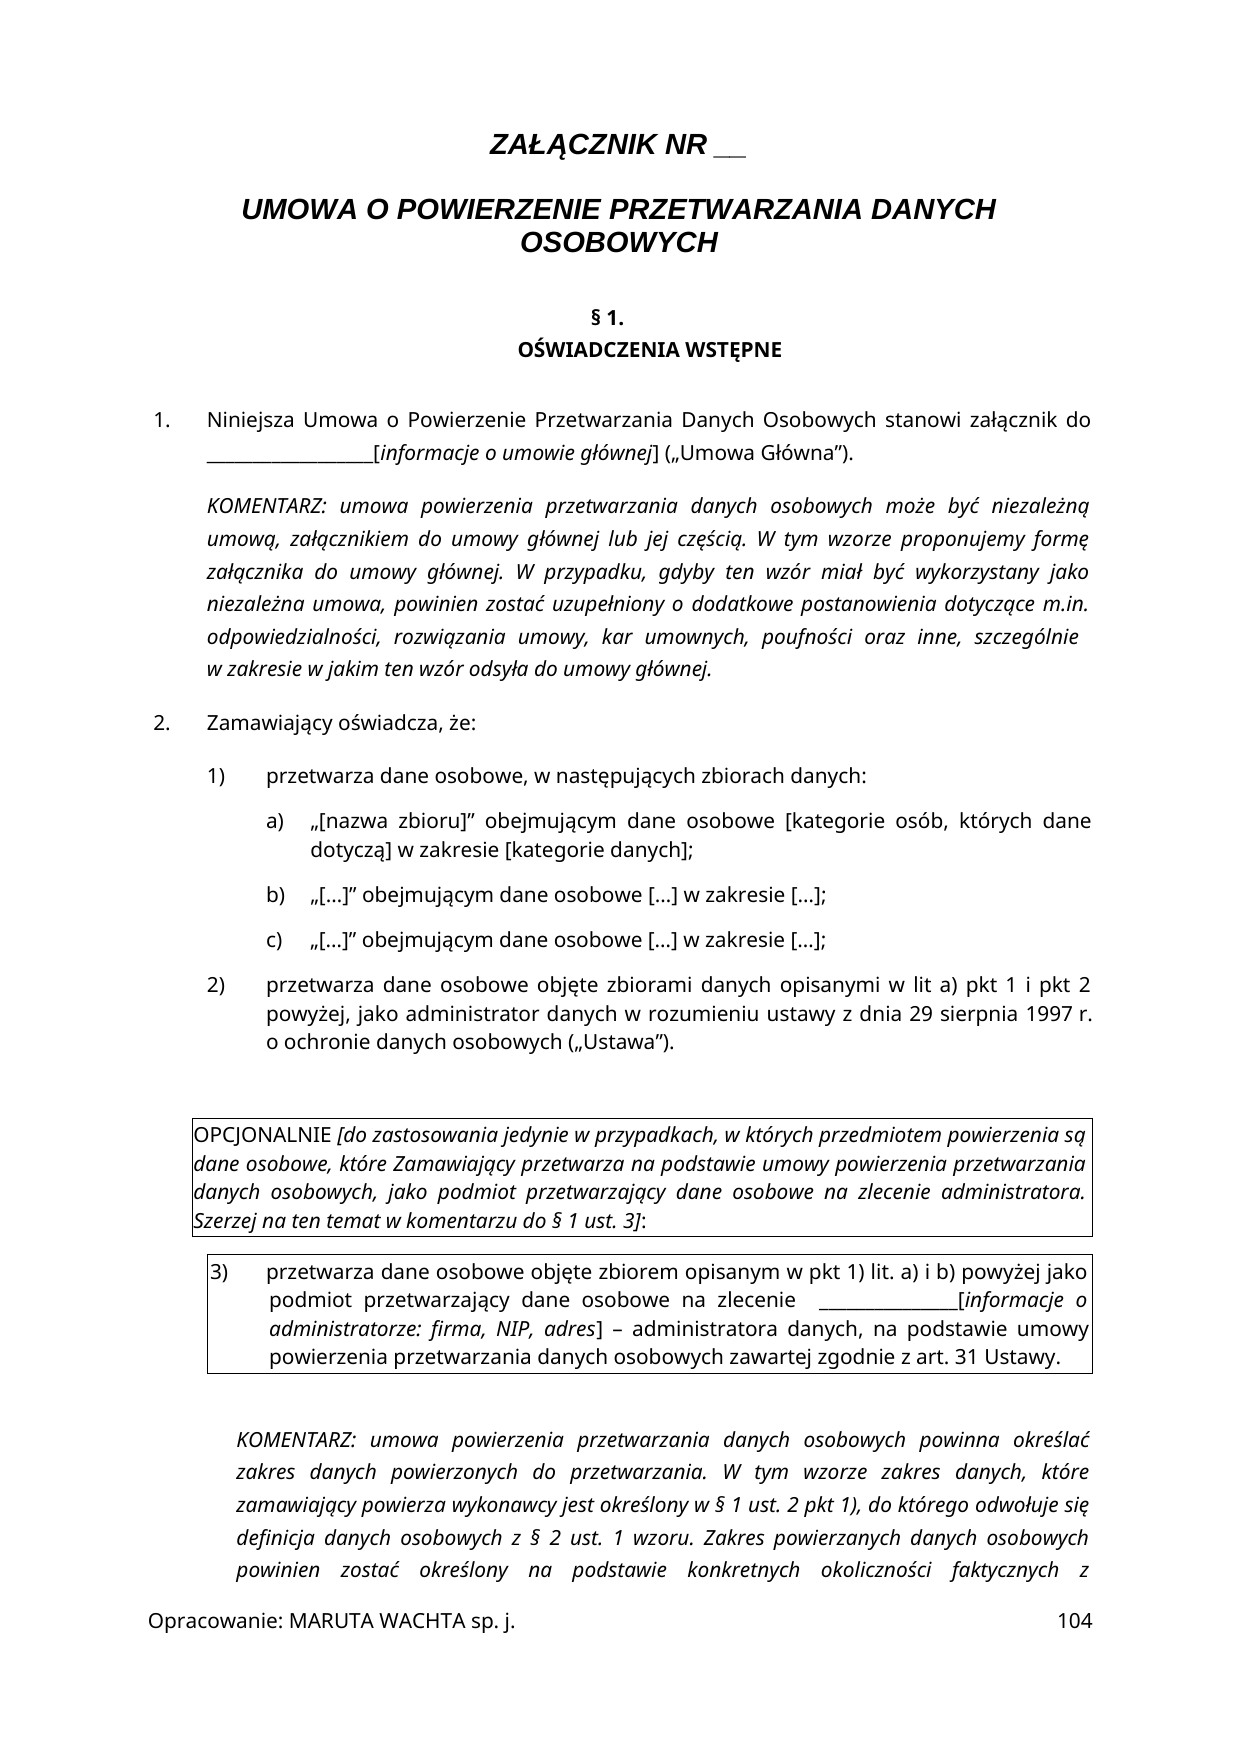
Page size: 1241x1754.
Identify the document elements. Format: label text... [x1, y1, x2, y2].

subtitle UMOWA O POWIERZENIE PRZETWARZANIA DANYCH OSOBOWYCH [148, 192, 1093, 259]
list „[…]” obejmującym dane osobowe […] w zakresie […]; [266, 925, 1093, 954]
list przetwarza dane osobowe objęte zbiorem opisanym w pkt 1) lit. a) i b) powyżej jako podmiot przetwarzający dane osobowe na zlecenie ­­­­­­­­­­ _______________[­­­­in­­­­­­­­formacje o administratorze: firma, NIP, adres] – administratora danych, na podstawie umowy powierzenia przetwarzania danych osobowych zawartej zgodnie z art. 31 Ustawy. [208, 1255, 1092, 1373]
text KOMENTARZ: umowa powierzenia przetwarzania danych osobowych może być niezależną umową, załącznikiem do umowy głównej lub jej częścią. W tym wzorze proponujemy formę załącznika do umowy głównej. W przypadku, gdyby ten wzór miał być wykorzystany jako niezależna umowa, powinien zostać uzupełniony o dodatkowe postanowienia dotyczące m.in. odpowiedzialności, rozwiązania umowy, kar umownych, poufności oraz inne, szczególnie w zakresie w jakim ten wzór odsyła do umowy głównej. [207, 492, 1093, 683]
list „[nazwa zbioru]” obejmującym dane osobowe [kategorie osób, których dane dotyczą] w zakresie [kategorie danych]; [266, 807, 1093, 863]
list przetwarza dane osobowe, w następujących zbiorach danych: [207, 761, 1093, 790]
text KOMENTARZ: umowa powierzenia przetwarzania danych osobowych powinna określać zakres danych powierzonych do przetwarzania. W tym wzorze zakres danych, które zamawiający powierza wykonawcy jest określony w § 1 ust. 2 pkt 1), do którego odwołuje się definicja danych osobowych z § 2 ust. 1 wzoru. Zakres powierzanych danych osobowych powinien zostać określony na podstawie konkretnych okoliczności faktycznych z [236, 1425, 1093, 1584]
list Niniejsza Umowa o Powierzenie Przetwarzania Danych Osobowych stanowi załącznik do __________________[informacje o umowie głównej] („Umowa Główna”). [148, 406, 1093, 467]
subtitle ZAŁĄCZNIK NR __ [148, 127, 1093, 161]
list przetwarza dane osobowe objęte zbiorami danych opisanymi w lit a) pkt 1 i pkt 2 powyżej, jako administrator danych w rozumieniu ustawy z dnia 29 sierpnia 1997 r. o ochronie danych osobowych („Ustawa”). [207, 970, 1093, 1056]
text OŚWIADCZENIA WSTĘPNE [207, 335, 1093, 364]
list Zamawiający oświadcza, że: [148, 708, 1093, 736]
text OPCJONALNIE [do zastosowania jedynie w przypadkach, w których przedmiotem powierzenia są dane osobowe, które Zamawiający przetwarza na podstawie umowy powierzenia przetwarzania danych osobowych, jako podmiot przetwarzający dane osobowe na zlecenie administratora. Szerzej na ten temat w komentarzu do § 1 ust. 3]: [193, 1119, 1092, 1236]
list „[…]” obejmującym dane osobowe […] w zakresie […]; [266, 880, 1093, 908]
